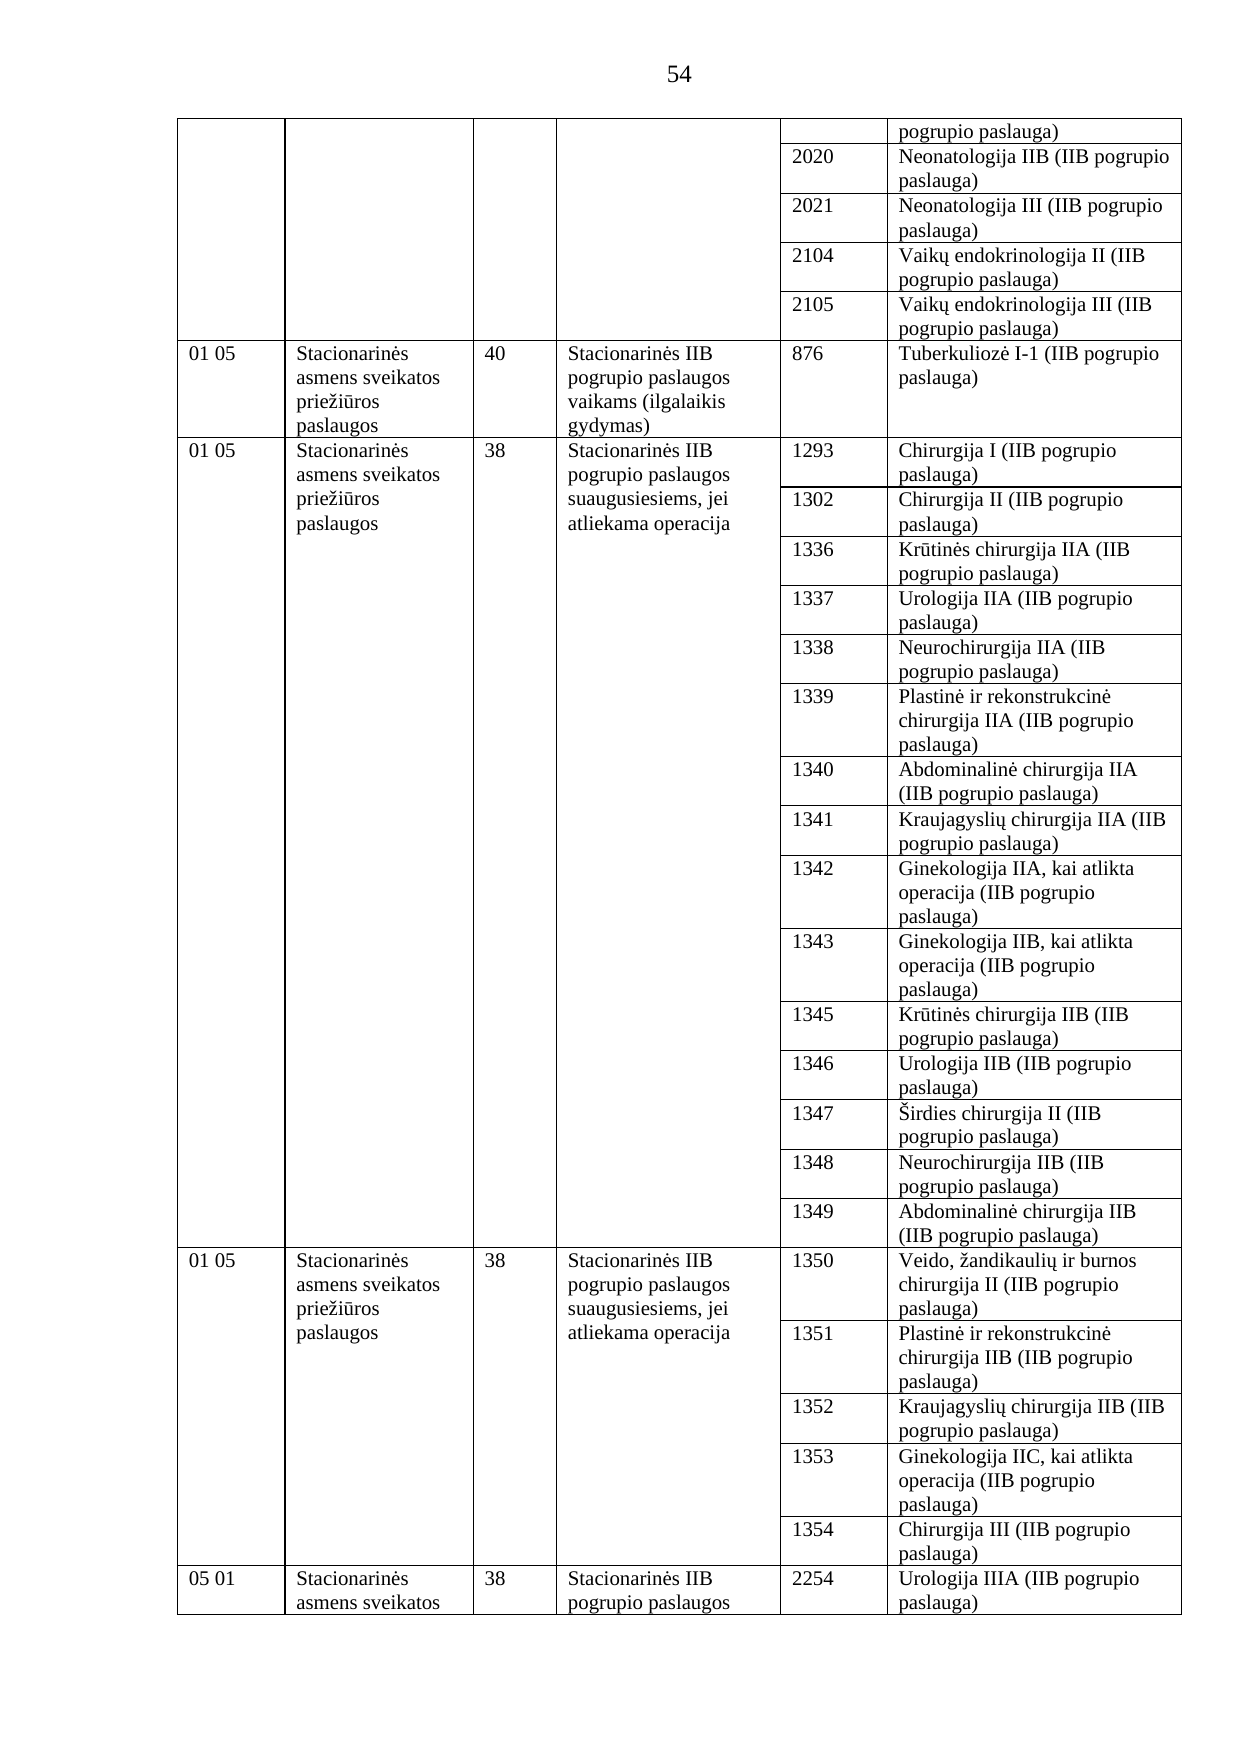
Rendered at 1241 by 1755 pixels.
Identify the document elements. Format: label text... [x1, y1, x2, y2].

table_cell 40 [474, 341, 556, 437]
table_cell 1351 [781, 1321, 887, 1393]
table_cell Stacionarinės IIB pogrupio paslaugos [557, 1566, 780, 1614]
table_cell 1337 [781, 586, 887, 634]
table_cell Kraujagyslių chirurgija IIA (IIB pogrupio paslauga) [888, 806, 1181, 854]
table_cell 38 [474, 1248, 556, 1565]
table_cell 38 [474, 438, 556, 1247]
table_cell 1341 [781, 806, 887, 854]
table_cell 1348 [781, 1150, 887, 1198]
table_cell Abdominalinė chirurgija IIB (IIB pogrupio paslauga) [888, 1199, 1181, 1247]
table_cell Stacionarinės IIB pogrupio paslaugos vaikams (ilgalaikis gydymas) [557, 341, 780, 437]
table_cell 2021 [781, 194, 887, 242]
table_cell Tuberkuliozė I-1 (IIB pogrupio paslauga) [888, 341, 1181, 437]
table_cell Vaikų endokrinologija III (IIB pogrupio paslauga) [888, 292, 1181, 340]
table_cell Vaikų endokrinologija II (IIB pogrupio paslauga) [888, 243, 1181, 291]
table_cell Neurochirurgija IIB (IIB pogrupio paslauga) [888, 1150, 1181, 1198]
table_cell 1343 [781, 929, 887, 1001]
table_cell 1349 [781, 1199, 887, 1247]
table_cell 1350 [781, 1248, 887, 1320]
table_cell 1352 [781, 1394, 887, 1442]
table_cell 1353 [781, 1444, 887, 1516]
table_cell Neonatologija IIB (IIB pogrupio paslauga) [888, 144, 1181, 192]
table_cell Chirurgija II (IIB pogrupio paslauga) [888, 488, 1181, 536]
table_cell [286, 119, 473, 340]
table_cell Stacionarinės asmens sveikatos priežiūros paslaugos [286, 1248, 473, 1565]
table_cell Plastinė ir rekonstrukcinė chirurgija IIB (IIB pogrupio paslauga) [888, 1321, 1181, 1393]
table_cell Abdominalinė chirurgija IIA (IIB pogrupio paslauga) [888, 757, 1181, 805]
table_cell Veido, žandikaulių ir burnos chirurgija II (IIB pogrupio paslauga) [888, 1248, 1181, 1320]
table_cell Ginekologija IIA, kai atlikta operacija (IIB pogrupio paslauga) [888, 856, 1181, 928]
table_cell Chirurgija III (IIB pogrupio paslauga) [888, 1517, 1181, 1565]
table_cell pogrupio paslauga) [888, 119, 1181, 143]
table_cell 1342 [781, 856, 887, 928]
table_cell Krūtinės chirurgija IIB (IIB pogrupio paslauga) [888, 1002, 1181, 1050]
table_cell [781, 119, 887, 143]
table_cell Neurochirurgija IIA (IIB pogrupio paslauga) [888, 635, 1181, 683]
table_cell Stacionarinės IIB pogrupio paslaugos suaugusiesiems, jei atliekama operacija [557, 438, 780, 1247]
table_cell [474, 119, 556, 340]
table_cell [557, 119, 780, 340]
table_cell Urologija IIA (IIB pogrupio paslauga) [888, 586, 1181, 634]
table_cell 1354 [781, 1517, 887, 1565]
table_cell Ginekologija IIC, kai atlikta operacija (IIB pogrupio paslauga) [888, 1444, 1181, 1516]
table_cell Kraujagyslių chirurgija IIB (IIB pogrupio paslauga) [888, 1394, 1181, 1442]
table_cell 1347 [781, 1100, 887, 1148]
table_cell Stacionarinės asmens sveikatos [286, 1566, 473, 1614]
table_cell 1338 [781, 635, 887, 683]
table_cell Stacionarinės asmens sveikatos priežiūros paslaugos [286, 341, 473, 437]
table_cell Stacionarinės IIB pogrupio paslaugos suaugusiesiems, jei atliekama operacija [557, 1248, 780, 1565]
table_cell 2105 [781, 292, 887, 340]
table_cell Plastinė ir rekonstrukcinė chirurgija IIA (IIB pogrupio paslauga) [888, 684, 1181, 756]
table_cell 1339 [781, 684, 887, 756]
table_cell 1345 [781, 1002, 887, 1050]
table_cell 1346 [781, 1051, 887, 1099]
table_cell 2254 [781, 1566, 887, 1614]
table_cell Neonatologija III (IIB pogrupio paslauga) [888, 194, 1181, 242]
table_cell Urologija IIIA (IIB pogrupio paslauga) [888, 1566, 1181, 1614]
table_cell 05 01 [178, 1566, 284, 1614]
table_cell Širdies chirurgija II (IIB pogrupio paslauga) [888, 1100, 1181, 1148]
table_cell Chirurgija I (IIB pogrupio paslauga) [888, 438, 1181, 486]
table_cell 2104 [781, 243, 887, 291]
table_cell 1336 [781, 537, 887, 585]
table_cell 01 05 [178, 1248, 284, 1565]
table_cell Ginekologija IIB, kai atlikta operacija (IIB pogrupio paslauga) [888, 929, 1181, 1001]
table_cell Krūtinės chirurgija IIA (IIB pogrupio paslauga) [888, 537, 1181, 585]
table_cell [178, 119, 284, 340]
table_cell Urologija IIB (IIB pogrupio paslauga) [888, 1051, 1181, 1099]
table_cell 1340 [781, 757, 887, 805]
table_cell 2020 [781, 144, 887, 192]
table_cell 01 05 [178, 438, 284, 1247]
table_cell 876 [781, 341, 887, 437]
table_cell 01 05 [178, 341, 284, 437]
table_cell Stacionarinės asmens sveikatos priežiūros paslaugos [286, 438, 473, 1247]
table_cell 38 [474, 1566, 556, 1614]
table_cell 1302 [781, 488, 887, 536]
table_cell 1293 [781, 438, 887, 486]
